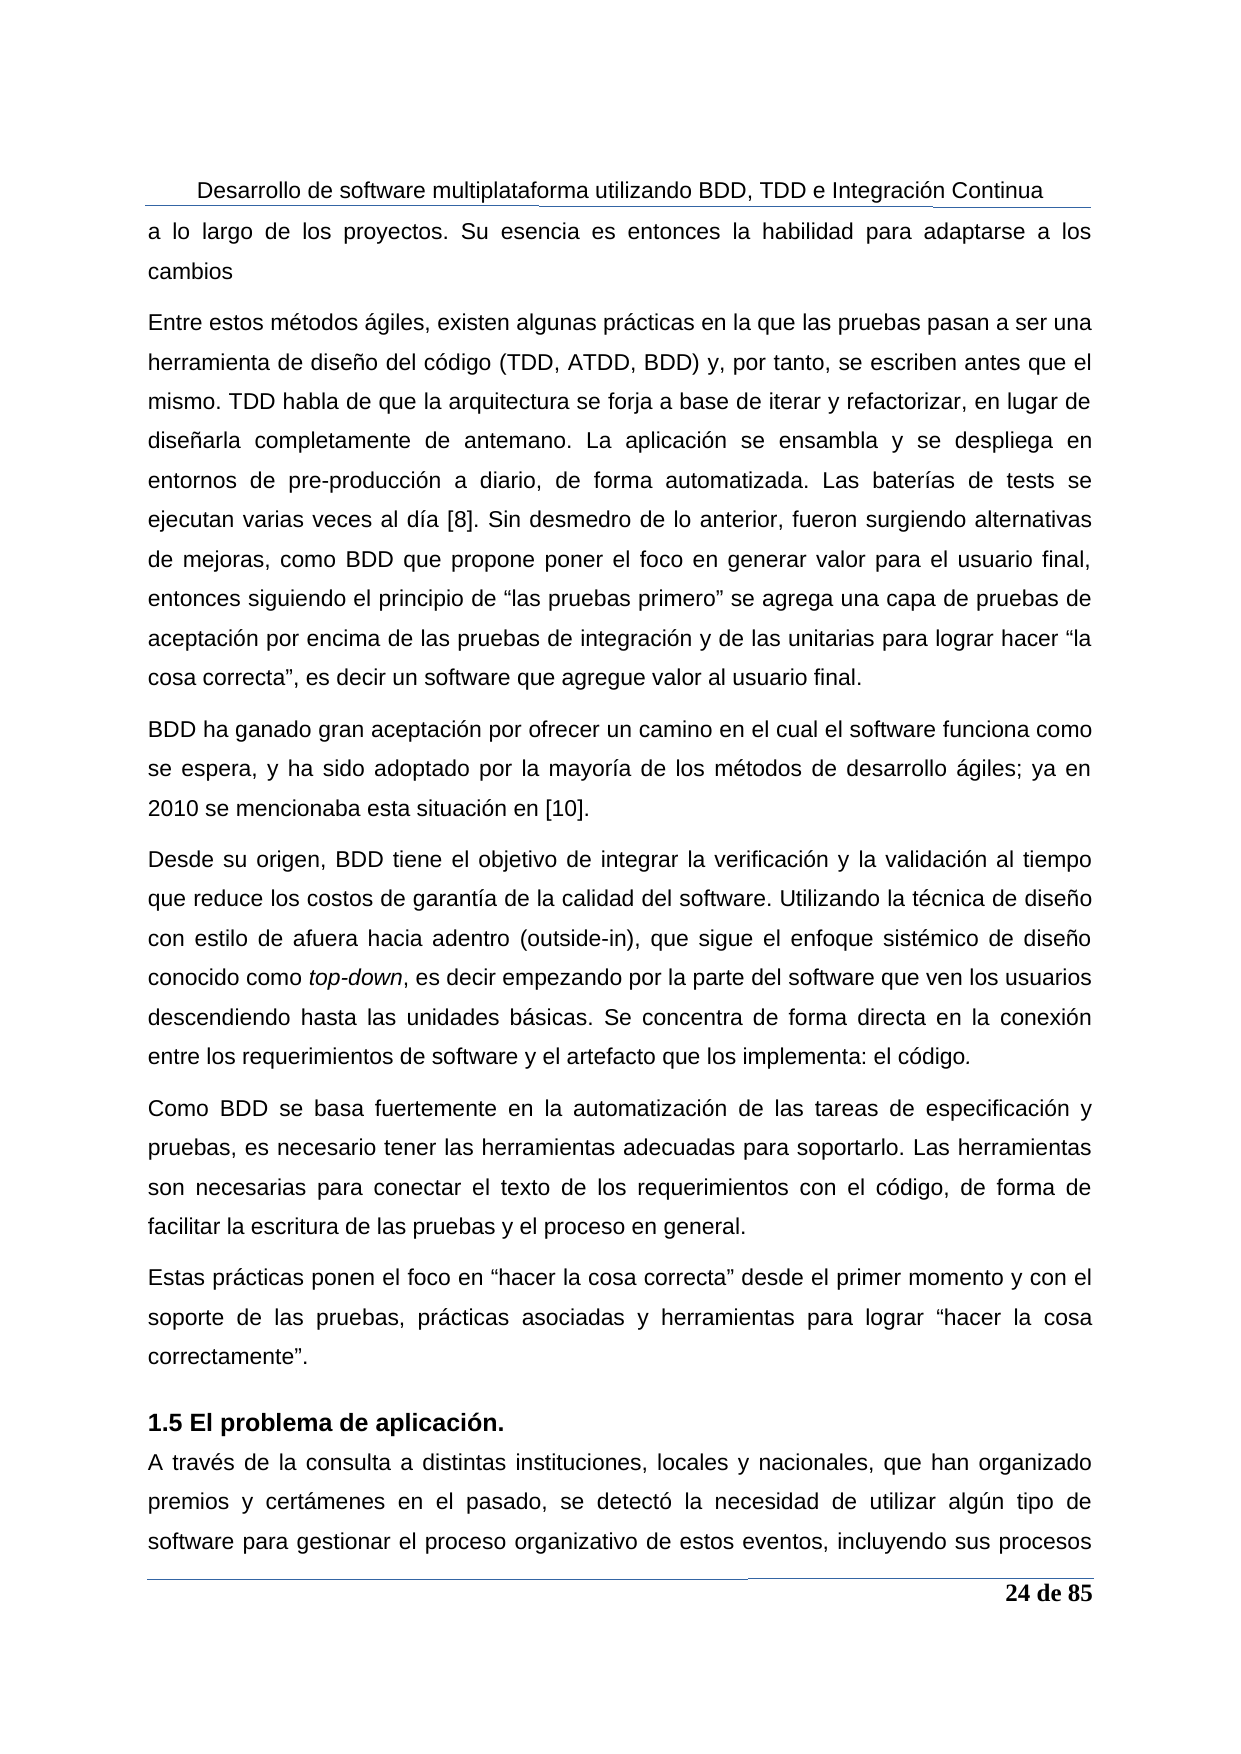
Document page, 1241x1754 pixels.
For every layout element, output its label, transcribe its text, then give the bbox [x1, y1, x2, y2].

text Desde su origen, BDD tiene el objetivo de integrar la verificación y la validación al tiempo que reduce los costos de garantía de la calidad del software. Utilizando la técnica de diseño con estilo de afuera hacia adentro (outside-in), que sigue el enfoque sistémico de diseño conocido como top-down, es decir empezando por la parte del software que ven los usuarios descendiendo hasta las unidades básicas. Se concentra de forma directa en la conexión entre los requerimientos de software y el artefacto que los implementa: el código. [148, 846, 1093, 1069]
text a lo largo de los proyectos. Su esencia es entonces la habilidad para adaptarse a los cambios [148, 218, 1093, 284]
text Entre estos métodos ágiles, existen algunas prácticas en la que las pruebas pasan a ser una herramienta de diseño del código (TDD, ATDD, BDD) y, por tanto, se escriben antes que el mismo. TDD habla de que la arquitectura se forja a base de iterar y refactorizar, en lugar de diseñarla completamente de antemano. La aplicación se ensambla y se despliega en entornos de pre-producción a diario, de forma automatizada. Las baterías de tests se ejecutan varias veces al día [8]. Sin desmedro de lo anterior, fueron surgiendo alternativas de mejoras, como BDD que propone poner el foco en generar valor para el usuario final, entonces siguiendo el principio de “las pruebas primero” se agrega una capa de pruebas de aceptación por encima de las pruebas de integración y de las unitarias para lograr hacer “la cosa correcta”, es decir un software que agregue valor al usuario final. [148, 309, 1093, 691]
text Estas prácticas ponen el foco en “hacer la cosa correcta” desde el primer momento y con el soporte de las pruebas, prácticas asociadas y herramientas para lograr “hacer la cosa correctamente”. [148, 1264, 1093, 1369]
text BDD ha ganado gran aceptación por ofrecer un camino en el cual el software funciona como se espera, y ha sido adoptado por la mayoría de los métodos de desarrollo ágiles; ya en 2010 se mencionaba esta situación en [10]. [148, 716, 1093, 821]
subtitle 1.5 El problema de aplicación. [148, 1408, 1093, 1436]
text A través de la consulta a distintas instituciones, locales y nacionales, que han organizado premios y certámenes en el pasado, se detectó la necesidad de utilizar algún tipo de software para gestionar el proceso organizativo de estos eventos, incluyendo sus procesos [148, 1449, 1093, 1554]
text Como BDD se basa fuertemente en la automatización de las tareas de especificación y pruebas, es necesario tener las herramientas adecuadas para soportarlo. Las herramientas son necesarias para conectar el texto de los requerimientos con el código, de forma de facilitar la escritura de las pruebas y el proceso en general. [148, 1094, 1093, 1239]
